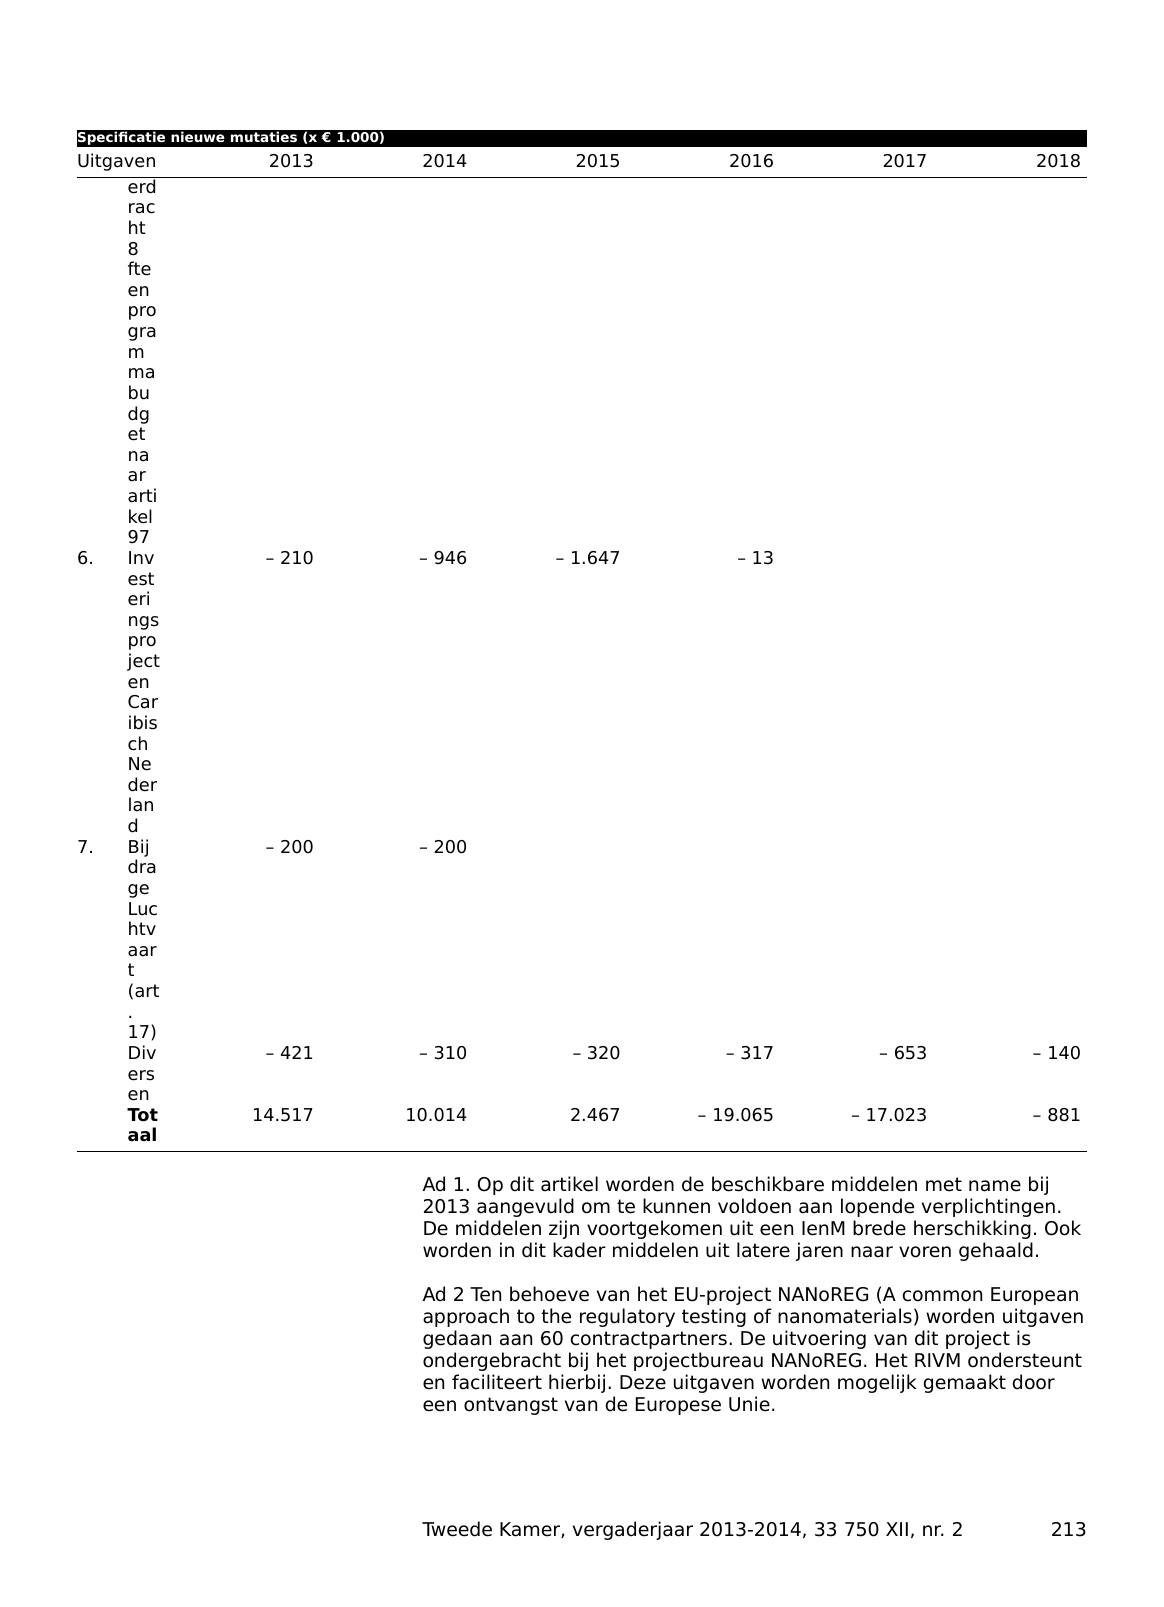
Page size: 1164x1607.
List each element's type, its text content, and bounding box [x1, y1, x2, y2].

table_cell – 653 [780, 1043, 933, 1105]
table_cell – 421 [166, 1043, 319, 1105]
table_cell – 200 [320, 837, 473, 1043]
table_cell 2.467 [473, 1105, 626, 1151]
table_cell Investeringsprojecten Caribisch Nederland [121, 548, 166, 837]
table_cell 2014 [320, 147, 473, 177]
table_cell [77, 1043, 121, 1105]
table_header Specificatie nieuwe mutaties (x € 1.000) [77, 130, 1087, 146]
table_cell Bijdrage Luchtvaart (art. 17) [121, 837, 166, 1043]
table_cell erdracht 8 fte en programmabudget naar artikel 97 [121, 178, 166, 548]
table_cell 2016 [626, 147, 780, 177]
table_cell [473, 837, 626, 1043]
table_cell [77, 178, 121, 548]
table_cell 2017 [780, 147, 933, 177]
table_cell – 881 [933, 1105, 1087, 1151]
table_cell 6. [77, 548, 121, 837]
table_cell – 140 [933, 1043, 1087, 1105]
table_cell – 320 [473, 1043, 626, 1105]
table_cell – 210 [166, 548, 319, 837]
table_cell [166, 178, 319, 548]
table_cell 2013 [166, 147, 319, 177]
table_cell Totaal [121, 1105, 166, 1151]
table_cell [780, 178, 933, 548]
table_cell – 317 [626, 1043, 780, 1105]
table_cell – 19.065 [626, 1105, 780, 1151]
table_cell 14.517 [166, 1105, 319, 1151]
table_cell [933, 548, 1087, 837]
table_cell [473, 178, 626, 548]
table_cell 2018 [933, 147, 1087, 177]
table_cell [780, 837, 933, 1043]
table_cell [933, 178, 1087, 548]
table_cell – 946 [320, 548, 473, 837]
text Ad 2 Ten behoeve van het EU-project NANoREG (A common European approach to the regulatory testing of nanomaterials) worden uitgaven gedaan aan 60 contractpartners. De uitvoering van dit project is ondergebracht bij het projectbureau NANoREG. Het RIVM ondersteunt en faciliteert hierbij. Deze uitgaven worden mogelijk gemaakt door een ontvangst van de Europese Unie. [422, 1284, 1087, 1416]
table_cell [626, 837, 780, 1043]
table_cell [933, 837, 1087, 1043]
table_cell 7. [77, 837, 121, 1043]
table_cell [780, 548, 933, 837]
table_cell – 13 [626, 548, 780, 837]
table_cell [320, 178, 473, 548]
table_cell [77, 1105, 121, 1151]
table_cell – 17.023 [780, 1105, 933, 1151]
table_cell 10.014 [320, 1105, 473, 1151]
table_cell 2015 [473, 147, 626, 177]
table_cell – 200 [166, 837, 319, 1043]
table_cell – 1.647 [473, 548, 626, 837]
table_cell Diversen [121, 1043, 166, 1105]
table_cell [626, 178, 780, 548]
text Ad 1. Op dit artikel worden de beschikbare middelen met name bij 2013 aangevuld om te kunnen voldoen aan lopende verplichtingen. De middelen zijn voortgekomen uit een IenM brede herschikking. Ook worden in dit kader middelen uit latere jaren naar voren gehaald. [422, 1174, 1087, 1262]
table_cell Uitgaven [77, 147, 166, 177]
table_cell – 310 [320, 1043, 473, 1105]
